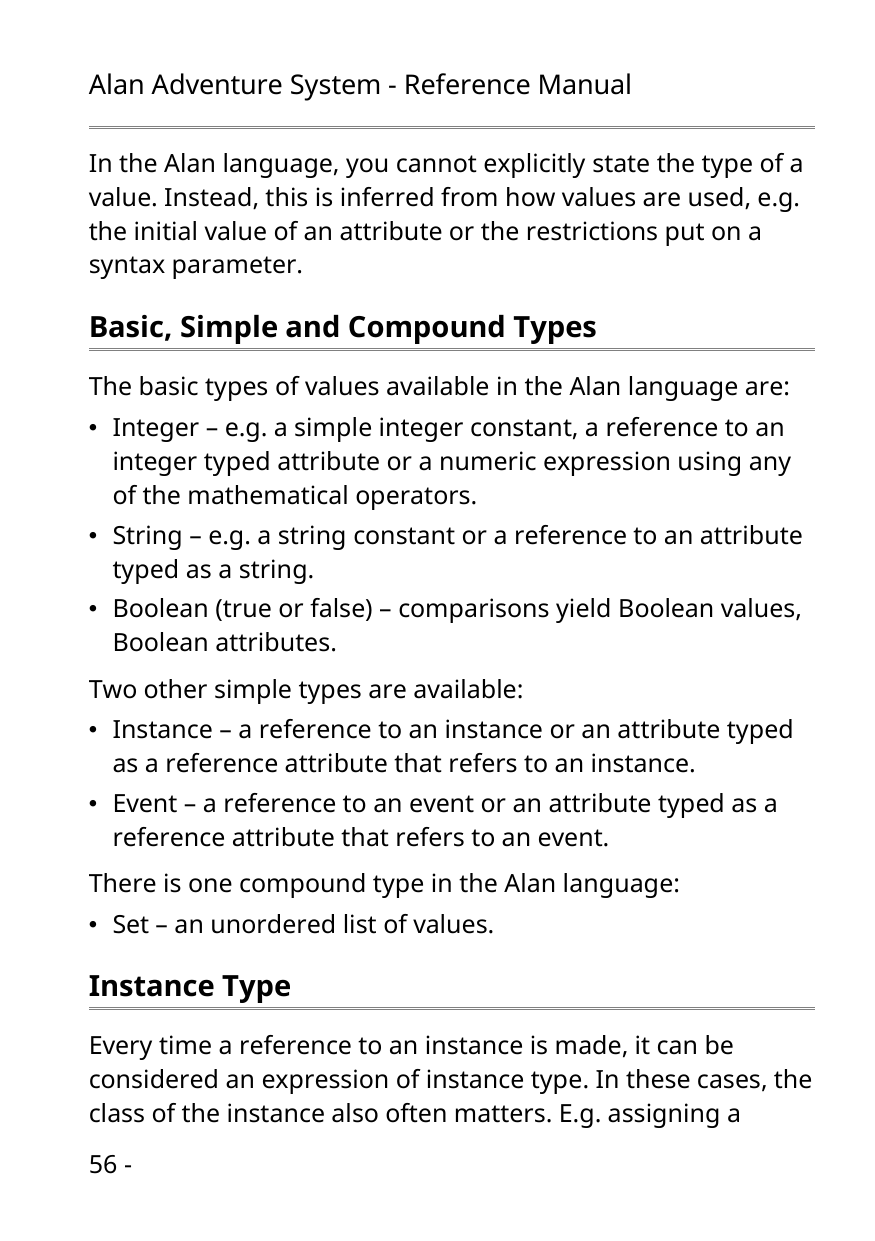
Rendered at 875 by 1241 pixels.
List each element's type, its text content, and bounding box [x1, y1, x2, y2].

text Two other simple types are available: [88, 672, 815, 706]
subtitle Basic, Simple and Compound Types [88, 307, 815, 351]
text In the Alan language, you cannot explicitly state the type of a value. Instead, this is inferred from how values are used, e.g. the initial value of an attribute or the restrictions put on a syntax parameter. [88, 146, 815, 281]
list Set – an unordered list of values. [88, 907, 815, 941]
subtitle Instance Type [88, 966, 815, 1009]
list Event – a reference to an event or an attribute typed as a reference attribute that refers to an event. [88, 786, 815, 854]
list Integer – e.g. a simple integer constant, a reference to an integer typed attribute or a numeric expression using any of the mathematical operators. [88, 410, 815, 512]
text There is one compound type in the Alan language: [88, 866, 815, 900]
text The basic types of values available in the Alan language are: [88, 369, 815, 403]
text Every time a reference to an instance is made, it can be considered an expression of instance type. In these cases, the class of the instance also often matters. E.g. assigning a [88, 1028, 815, 1130]
list String – e.g. a string constant or a reference to an attribute typed as a string. [88, 518, 815, 586]
list Boolean (true or false) – comparisons yield Boolean values, Boolean attributes. [88, 591, 815, 659]
list Instance – a reference to an instance or an attribute typed as a reference attribute that refers to an instance. [88, 712, 815, 780]
